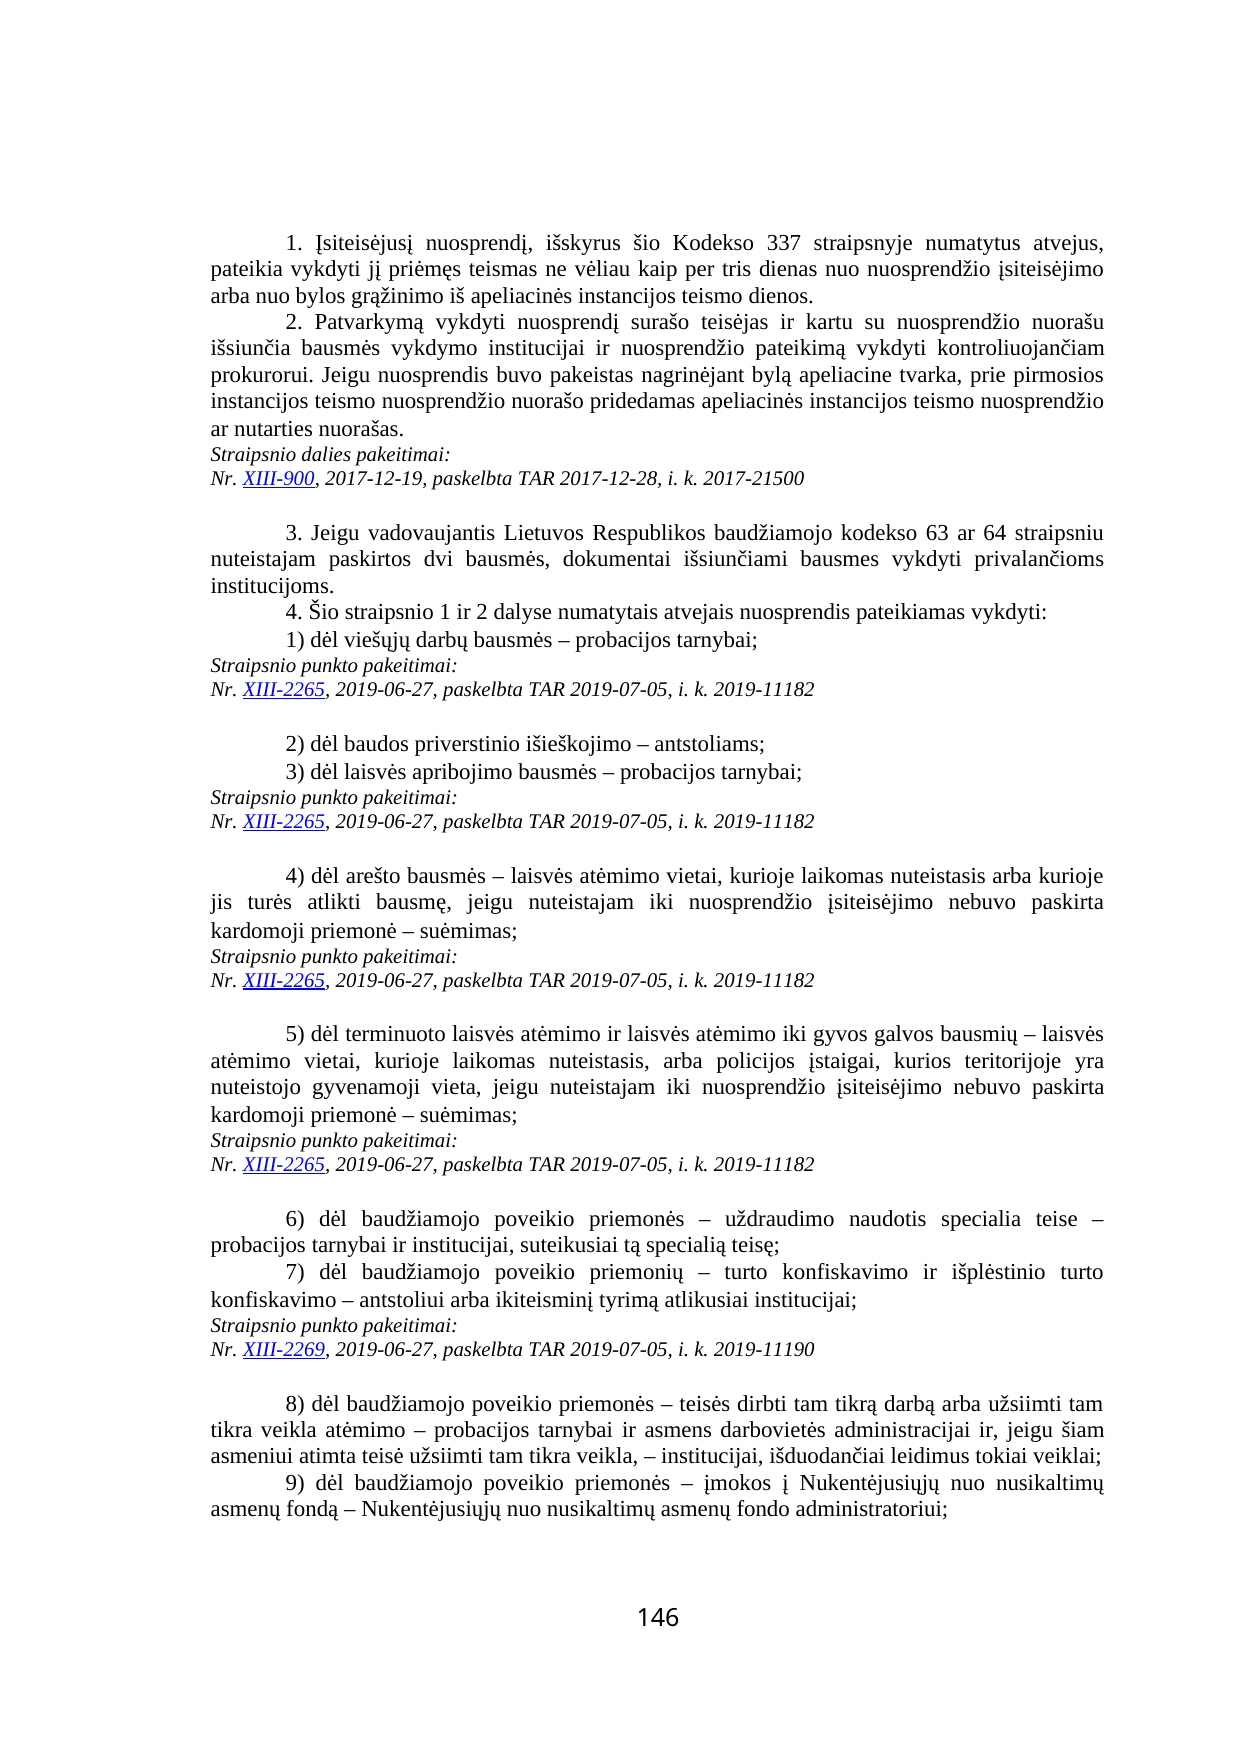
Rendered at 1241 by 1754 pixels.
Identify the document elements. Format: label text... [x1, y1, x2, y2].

text Straipsnio punkto pakeitimai: [210, 1128, 1105, 1152]
text 2) dėl baudos priverstinio išieškojimo – antstoliams; [210, 730, 1105, 756]
text 3) dėl laisvės apribojimo bausmės – probacijos tarnybai; [210, 756, 1105, 785]
text 9) dėl baudžiamojo poveikio priemonės – įmokos į Nukentėjusiųjų nuo nusikaltimų asmenų fondą – Nukentėjusiųjų nuo nusikaltimų asmenų fondo administratoriui; [210, 1469, 1105, 1522]
text Nr. XIII-2265, 2019-06-27, paskelbta TAR 2019-07-05, i. k. 2019-11182 [210, 968, 1105, 992]
text 4) dėl arešto bausmės – laisvės atėmimo vietai, kurioje laikomas nuteistasis arba kurioje jis turės atlikti bausmę, jeigu nuteistajam iki nuosprendžio įsiteisėjimo nebuvo paskirta kardomoji priemonė – suėmimas; [210, 862, 1105, 943]
text Straipsnio dalies pakeitimai: [210, 442, 1105, 466]
text Straipsnio punkto pakeitimai: [210, 1313, 1105, 1337]
text 4. Šio straipsnio 1 ir 2 dalyse numatytais atvejais nuosprendis pateikiamas vykdyti: [210, 598, 1105, 624]
text Nr. XIII-2269, 2019-06-27, paskelbta TAR 2019-07-05, i. k. 2019-11190 [210, 1337, 1105, 1361]
text 1. Įsiteisėjusį nuosprendį, išskyrus šio Kodekso 337 straipsnyje numatytus atvejus, pateikia vykdyti jį priėmęs teismas ne vėliau kaip per tris dienas nuo nuosprendžio įsiteisėjimo arba nuo bylos grąžinimo iš apeliacinės instancijos teismo dienos. [210, 229, 1105, 308]
text 3. Jeigu vadovaujantis Lietuvos Respublikos baudžiamojo kodekso 63 ar 64 straipsniu nuteistajam paskirtos dvi bausmės, dokumentai išsiunčiami bausmes vykdyti privalančioms institucijoms. [210, 519, 1105, 598]
text Nr. XIII-900, 2017-12-19, paskelbta TAR 2017-12-28, i. k. 2017-21500 [210, 466, 1105, 490]
text Straipsnio punkto pakeitimai: [210, 943, 1105, 968]
text Straipsnio punkto pakeitimai: [210, 785, 1105, 809]
text Nr. XIII-2265, 2019-06-27, paskelbta TAR 2019-07-05, i. k. 2019-11182 [210, 1152, 1105, 1176]
text 1) dėl viešųjų darbų bausmės – probacijos tarnybai; [210, 624, 1105, 653]
text 2. Patvarkymą vykdyti nuosprendį surašo teisėjas ir kartu su nuosprendžio nuorašu išsiunčia bausmės vykdymo institucijai ir nuosprendžio pateikimą vykdyti kontroliuojančiam prokurorui. Jeigu nuosprendis buvo pakeistas nagrinėjant bylą apeliacine tvarka, prie pirmosios instancijos teismo nuosprendžio nuorašo pridedamas apeliacinės instancijos teismo nuosprendžio ar nutarties nuorašas. [210, 308, 1105, 442]
text 8) dėl baudžiamojo poveikio priemonės – teisės dirbti tam tikrą darbą arba užsiimti tam tikra veikla atėmimo – probacijos tarnybai ir asmens darbovietės administracijai ir, jeigu šiam asmeniui atimta teisė užsiimti tam tikra veikla, – institucijai, išduodančiai leidimus tokiai veiklai; [210, 1390, 1105, 1469]
text 5) dėl terminuoto laisvės atėmimo ir laisvės atėmimo iki gyvos galvos bausmių – laisvės atėmimo vietai, kurioje laikomas nuteistasis, arba policijos įstaigai, kurios teritorijoje yra nuteistojo gyvenamoji vieta, jeigu nuteistajam iki nuosprendžio įsiteisėjimo nebuvo paskirta kardomoji priemonė – suėmimas; [210, 1020, 1105, 1128]
text 6) dėl baudžiamojo poveikio priemonės – uždraudimo naudotis specialia teise – probacijos tarnybai ir institucijai, suteikusiai tą specialią teisę; [210, 1205, 1105, 1258]
text 7) dėl baudžiamojo poveikio priemonių – turto konfiskavimo ir išplėstinio turto konfiskavimo – antstoliui arba ikiteisminį tyrimą atlikusiai institucijai; [210, 1258, 1105, 1313]
text Nr. XIII-2265, 2019-06-27, paskelbta TAR 2019-07-05, i. k. 2019-11182 [210, 677, 1105, 701]
text Nr. XIII-2265, 2019-06-27, paskelbta TAR 2019-07-05, i. k. 2019-11182 [210, 809, 1105, 833]
text Straipsnio punkto pakeitimai: [210, 653, 1105, 677]
